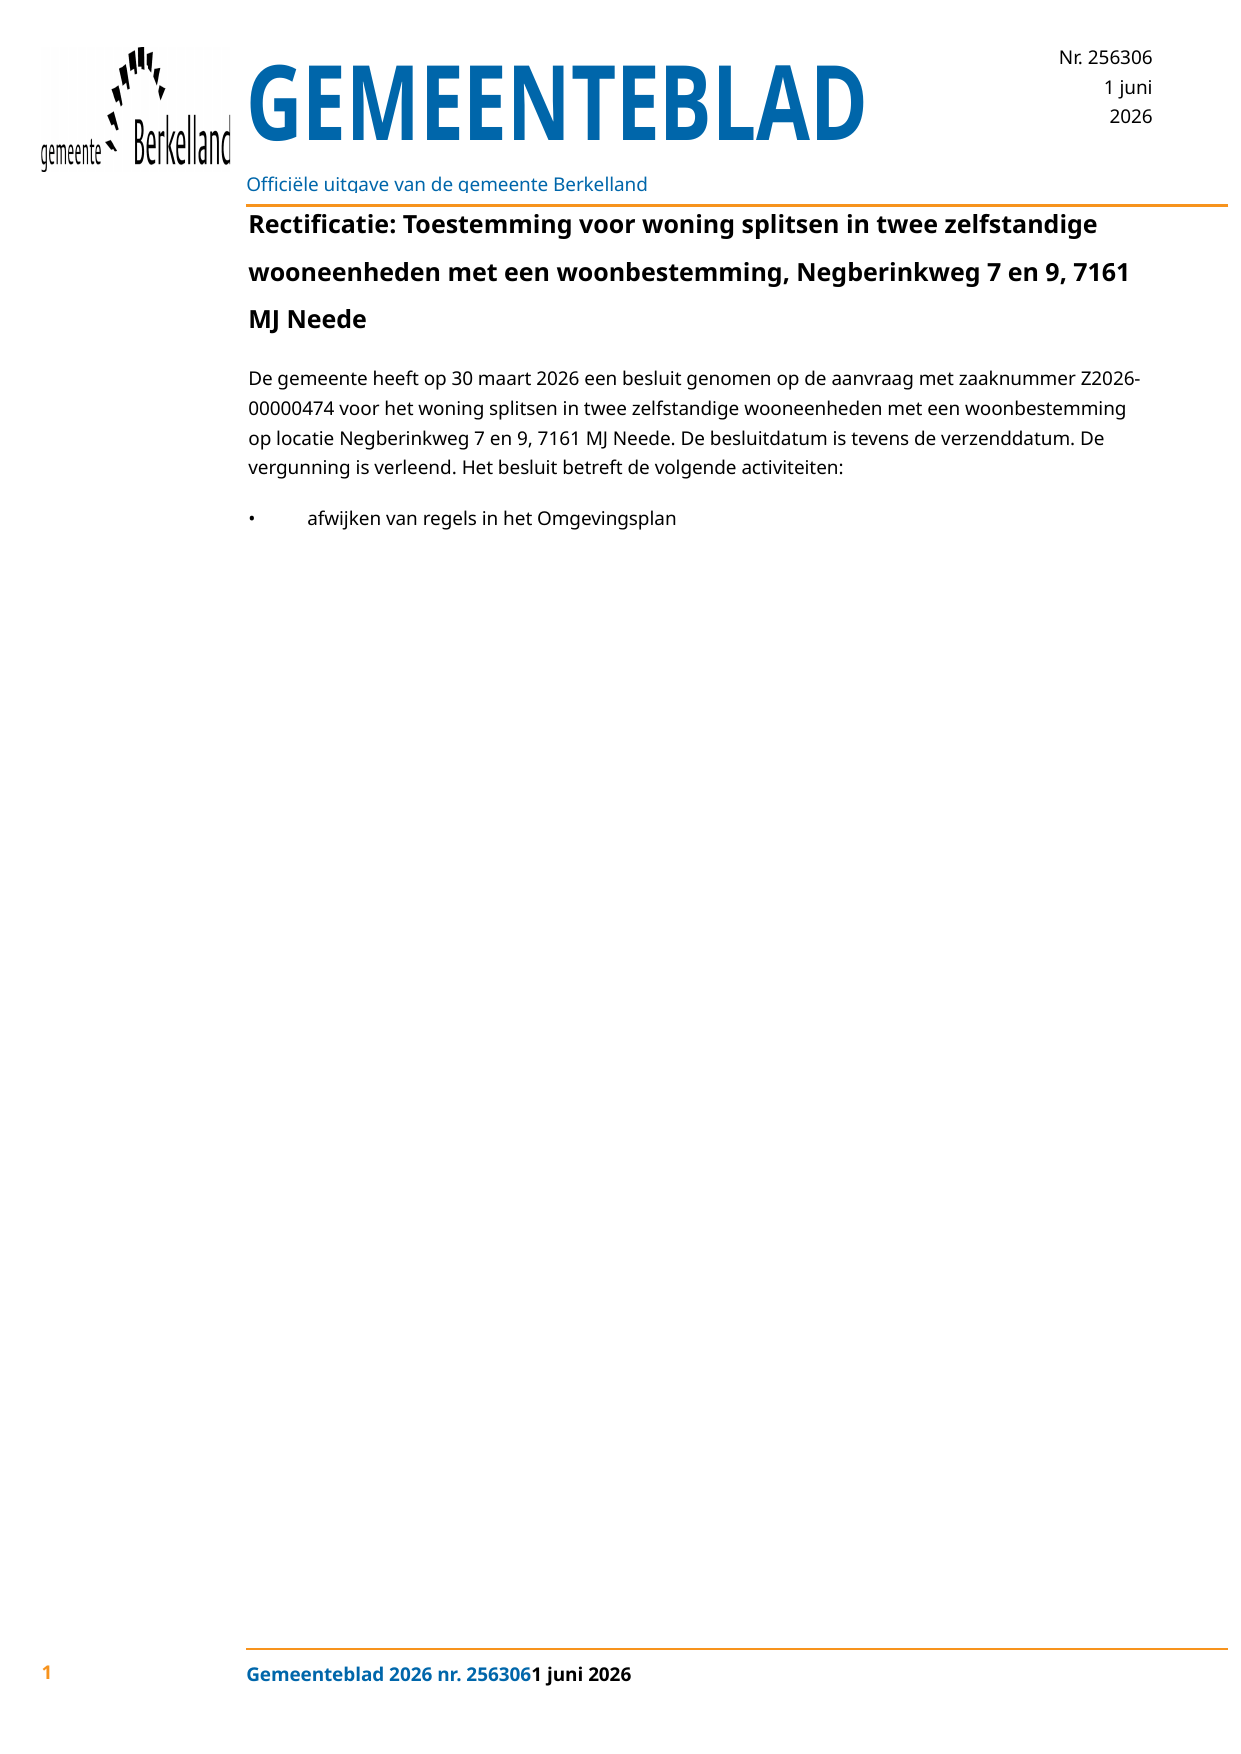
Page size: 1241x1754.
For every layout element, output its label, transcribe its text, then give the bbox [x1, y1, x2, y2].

picture [41, 47, 231, 172]
text De gemeente heeft op 30 maart 2026 een besluit genomen op de aanvraag met zaaknummer Z2026-00000474 voor het woning splitsen in twee zelfstandige wooneenheden met een woonbestemming op locatie Negberinkweg 7 en 9, 7161 MJ Neede. De besluitdatum is tevens de verzenddatum. De vergunning is verleend. Het besluit betreft de volgende activiteiten: [248, 366, 1152, 480]
text Rectificatie: Toestemming voor woning splitsen in twee zelfstandige wooneenheden met een woonbestemming, Negberinkweg 7 en 9, 7161 MJ Neede [248, 207, 1152, 336]
list afwijken van regels in het Omgevingsplan [248, 505, 1152, 530]
